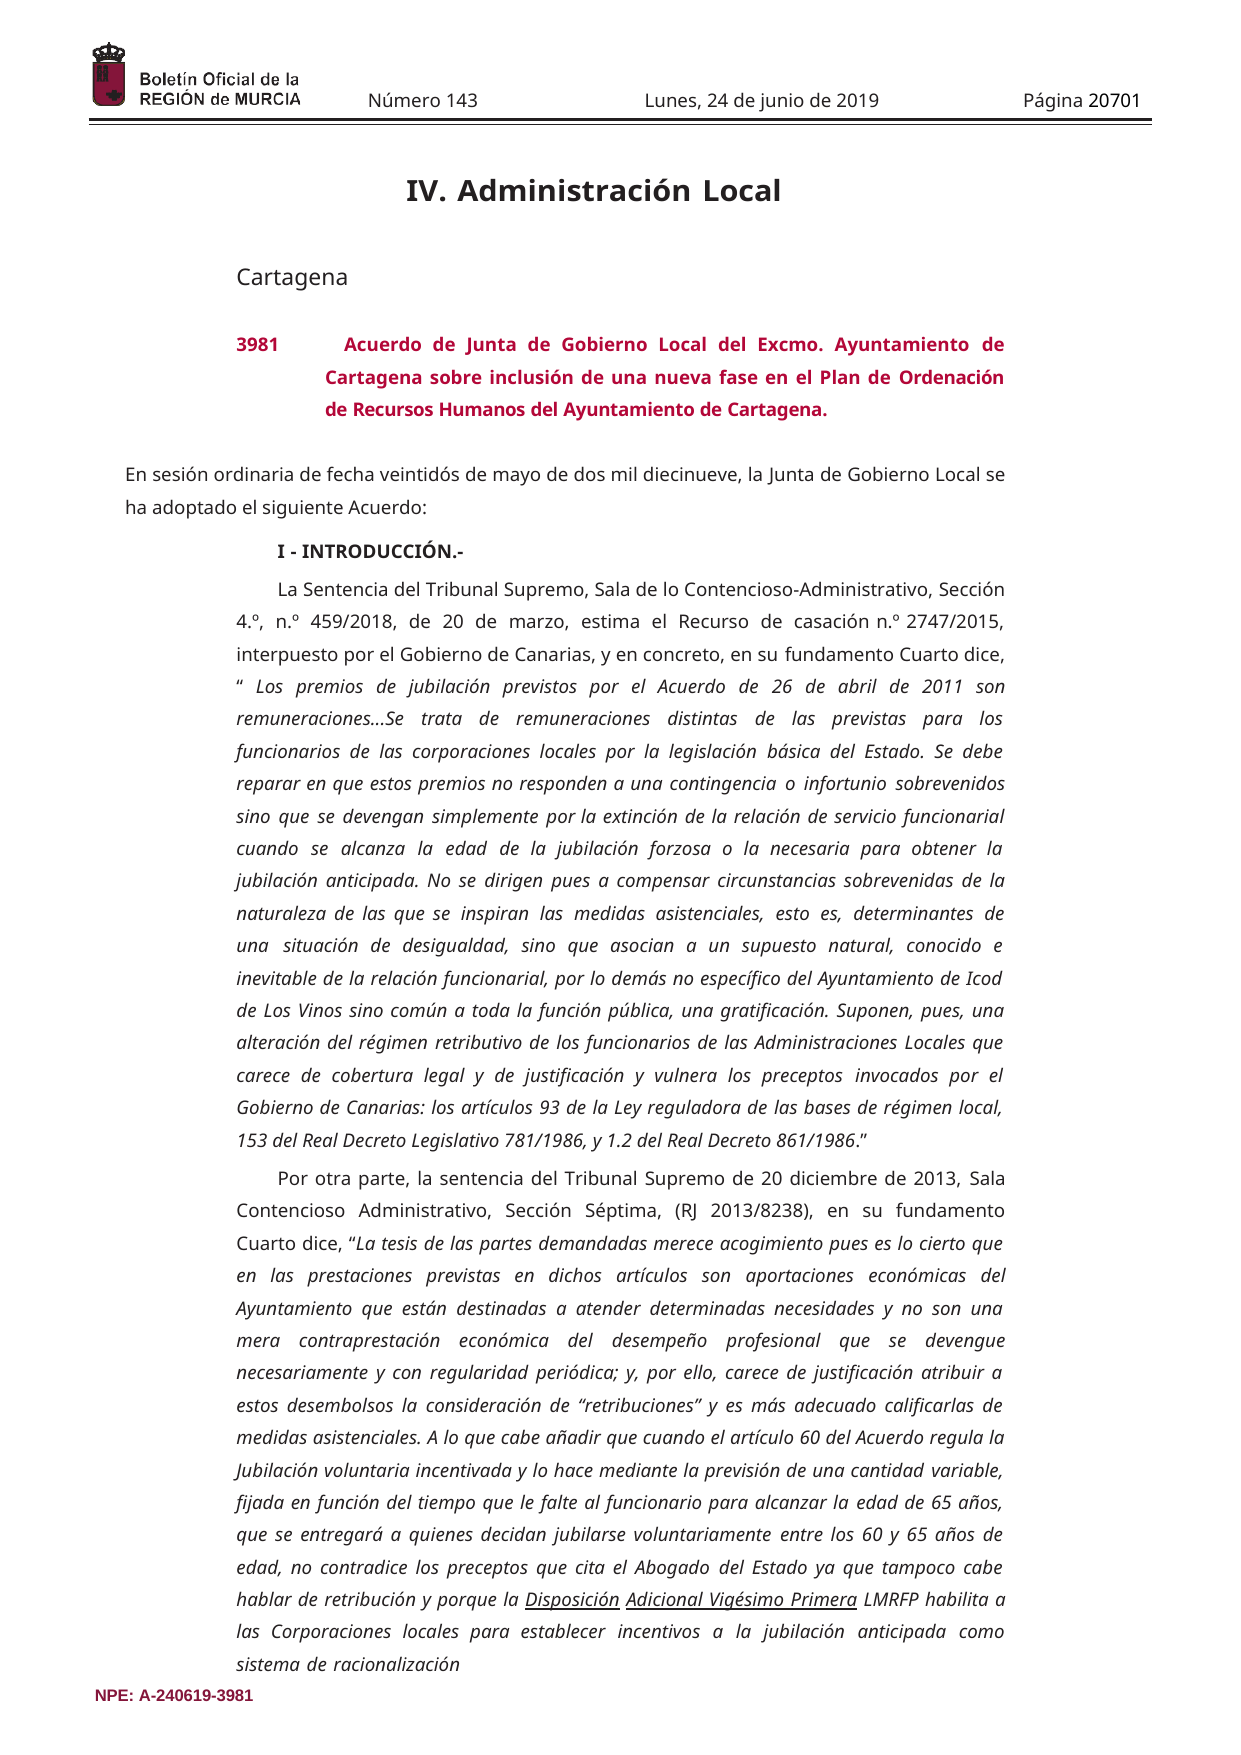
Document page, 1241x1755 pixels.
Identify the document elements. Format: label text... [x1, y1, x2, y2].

text 3981 Acuerdo de Junta de Gobierno Local del Excmo. Ayuntamiento de Cartagena sobre inclusión de una nueva fase en el Plan de Ordenación de Recursos Humanos del Ayuntamiento de Cartagena. [236, 332, 1004, 422]
subtitle IV. Administración Local [406, 170, 1101, 209]
subtitle I - INTRODUCCIÓN.- [277, 538, 1101, 564]
text La Sentencia del Tribunal Supremo, Sala de lo Contencioso-Administrativo, Sección 4.º, n.º 459/2018, de 20 de marzo, estima el Recurso de casación n.º 2747/2015, interpuesto por el Gobierno de Canarias, y en concreto, en su fundamento Cuarto dice, “ Los premios de jubilación previstos por el Acuerdo de 26 de abril de 2011 son remuneraciones...Se trata de remuneraciones distintas de las previstas para los funcionarios de las corporaciones locales por la legislación básica del Estado. Se debe reparar en que estos premios no responden a una contingencia o infortunio sobrevenidos sino que se devengan simplemente por la extinción de la relación de servicio funcionarial cuando se alcanza la edad de la jubilación forzosa o la necesaria para obtener la jubilación anticipada. No se dirigen pues a compensar circunstancias sobrevenidas de la naturaleza de las que se inspiran las medidas asistenciales, esto es, determinantes de una situación de desigualdad, sino que asocian a un supuesto natural, conocido e inevitable de la relación funcionarial, por lo demás no específico del Ayuntamiento de Icod de Los Vinos sino común a toda la función pública, una gratificación. Suponen, pues, una alteración del régimen retributivo de los funcionarios de las Administraciones Locales que carece de cobertura legal y de justificación y vulnera los preceptos invocados por el Gobierno de Canarias: los artículos 93 de la Ley reguladora de las bases de régimen local, 153 del Real Decreto Legislativo 781/1986, y 1.2 del Real Decreto 861/1986.” [236, 576, 1005, 1152]
text Por otra parte, la sentencia del Tribunal Supremo de 20 diciembre de 2013, Sala Contencioso Administrativo, Sección Séptima, (RJ 2013/8238), en su fundamento Cuarto dice, “La tesis de las partes demandadas merece acogimiento pues es lo cierto que en las prestaciones previstas en dichos artículos son aportaciones económicas del Ayuntamiento que están destinadas a atender determinadas necesidades y no son una mera contraprestación económica del desempeño profesional que se devengue necesariamente y con regularidad periódica; y, por ello, carece de justificación atribuir a estos desembolsos la consideración de “retribuciones” y es más adecuado calificarlas de medidas asistenciales. A lo que cabe añadir que cuando el artículo 60 del Acuerdo regula la Jubilación voluntaria incentivada y lo hace mediante la previsión de una cantidad variable, fijada en función del tiempo que le falte al funcionario para alcanzar la edad de 65 años, que se entregará a quienes decidan jubilarse voluntariamente entre los 60 y 65 años de edad, no contradice los preceptos que cita el Abogado del Estado ya que tampoco cabe hablar de retribución y porque la Disposición Adicional Vigésimo Primera LMRFP habilita a las Corporaciones locales para establecer incentivos a la jubilación anticipada como sistema de racionalización [236, 1165, 1005, 1677]
text Cartagena [236, 261, 1101, 292]
text En sesión ordinaria de fecha veintidós de mayo de dos mil diecinueve, la Junta de Gobierno Local se ha adoptado el siguiente Acuerdo: [125, 462, 1005, 520]
